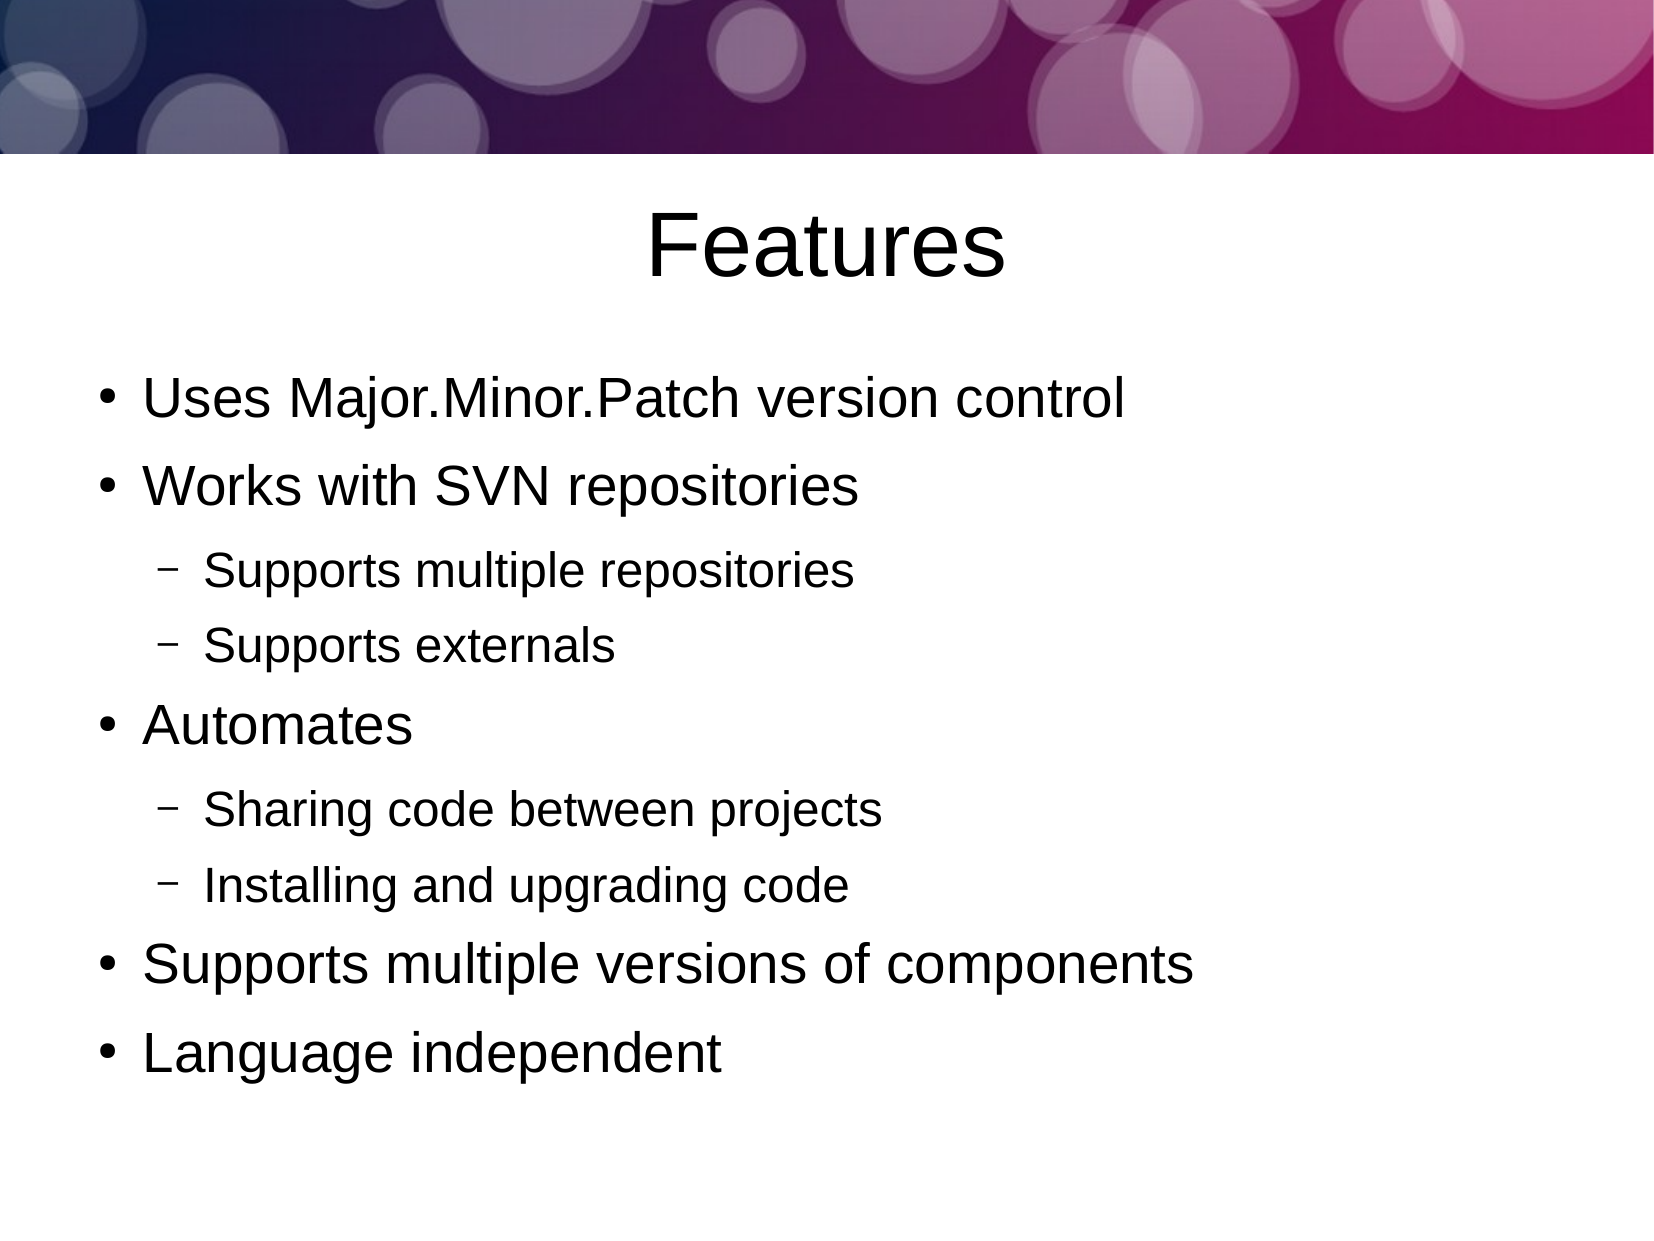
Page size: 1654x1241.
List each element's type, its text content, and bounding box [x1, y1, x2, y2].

list Uses Major.Minor.Patch version control Works with SVN repositories Supports multiple repositories Supports externals Automates Sharing code between projects Installing and upgrading code Supports multiple versions of components Language independent [82, 366, 1571, 1087]
title Features [82, 159, 1571, 331]
picture [0, 0, 1654, 154]
